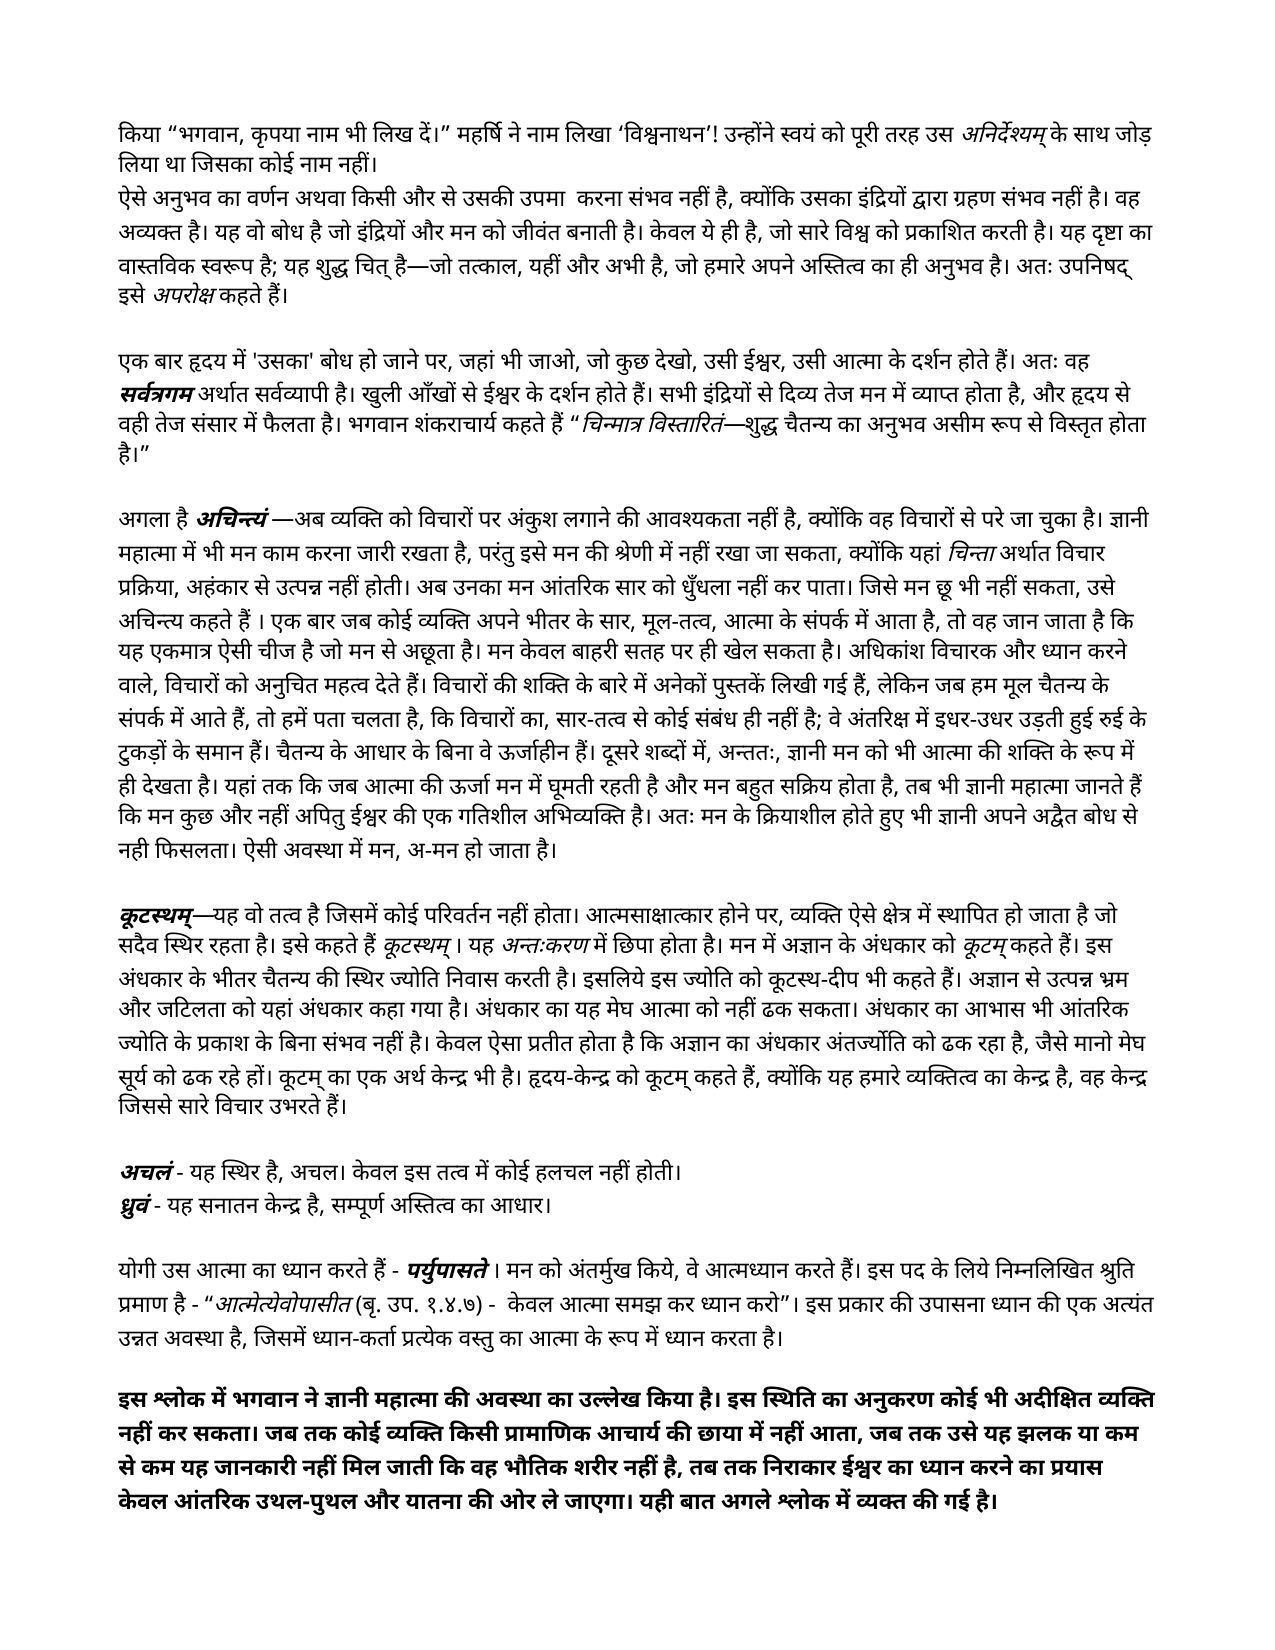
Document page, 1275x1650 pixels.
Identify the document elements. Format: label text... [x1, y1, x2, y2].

text अचलं - यह स्थिर है, अचल। केवल इस तत्व में कोई हलचल नहीं होती। [118, 1155, 1157, 1189]
text कूटस्थम्—यह वो तत्व है जिसमें कोई परिवर्तन नहीं होता। आत्मसाक्षात्कार होने पर, व्यक्ति ऐसे क्षेत्र में स्थापित हो जाता है जो सदैव स्थिर रहता है। इसे कहते हैं कूटस्थम् । यह अन्तःकरण में छिपा होता है। मन में अज्ञान के अंधकार को कूटम् कहते हैं। इस अंधकार के भीतर चैतन्य की स्थिर ज्योति निवास करती है। इसलिये इस ज्योति को कूटस्थ-दीप भी कहते हैं। अज्ञान से उत्पन्न भ्रम और जटिलता को यहां अंधकार कहा गया है। अंधकार का यह मेघ आत्मा को नहीं ढक सकता। अंधकार का आभास भी आंतरिक ज्योति के प्रकाश के बिना संभव नहीं है। केवल ऐसा प्रतीत होता है कि अज्ञान का अंधकार अंतर्ज्योति को ढक रहा है, जैसे मानो मेघ सूर्य को ढक रहे हों। कूटम् का एक अर्थ केन्द्र भी है। हृदय-केन्द्र को कूटम् कहते हैं, क्योंकि यह हमारे व्यक्तित्व का केन्द्र है, वह केन्द्र जिससे सारे विचार उभरते हैं। [118, 899, 1157, 1124]
text एक बार हृदय में 'उसका' बोध हो जाने पर, जहां भी जाओ, जो कुछ देखो, उसी ईश्वर, उसी आत्मा के दर्शन होते हैं। अतः वह सर्वत्रगम अर्थात सर्वव्यापी है। खुली आँखों से ईश्वर के दर्शन होते हैं। सभी इंद्रियों से दिव्य तेज मन में व्याप्त होता है, और हृदय से वही तेज संसार में फैलता है। भगवान शंकराचार्य कहते हैं “चिन्मात्र विस्तारितं—शुद्ध चैतन्य का अनुभव असीम रूप से विस्तृत होता है।” [118, 344, 1157, 472]
text ध्रुवं - यह सनातन केन्द्र है, सम्पूर्ण अस्तित्व का आधार। [118, 1189, 1157, 1223]
text योगी उस आत्मा का ध्यान करते हैं - पर्युपासते । मन को अंतर्मुख किये, वे आत्मध्यान करते हैं। इस पद के लिये निम्नलिखित श्रुति प्रमाण है - “आत्मेत्येवोपासीत (बृ. उप. १.४.७) - केवल आत्मा समझ कर ध्यान करो”। इस प्रकार की उपासना ध्यान की एक अत्यंत उन्नत अवस्था है, जिसमें ध्यान-कर्ता प्रत्येक वस्तु का आत्मा के रूप में ध्यान करता है। [118, 1254, 1157, 1356]
text ऐसे अनुभव का वर्णन अथवा किसी और से उसकी उपमा करना संभव नहीं है, क्योंकि उसका इंद्रियों द्वारा ग्रहण संभव नहीं है। वह अव्यक्त है। यह वो बोध है जो इंद्रियों और मन को जीवंत बनाती है। केवल ये ही है, जो सारे विश्व को प्रकाशित करती है। यह दृष्टा का वास्तविक स्वरूप है; यह शुद्ध चित् है—जो तत्काल, यहीं और अभी है, जो हमारे अपने अस्तित्व का ही अनुभव है। अतः उपनिषद् इसे अपरोक्ष कहते हैं। [118, 182, 1157, 313]
text इस श्लोक में भगवान ने ज्ञानी महात्मा की अवस्था का उल्लेख किया है। इस स्थिति का अनुकरण कोई भी अदीक्षित व्यक्ति नहीं कर सकता। जब तक कोई व्यक्ति किसी प्रामाणिक आचार्य की छाया में नहीं आता, जब तक उसे यह झलक या कम से कम यह जानकारी नहीं मिल जाती कि वह भौतिक शरीर नहीं है, तब तक निराकार ईश्वर का ध्यान करने का प्रयास केवल आंतरिक उथल-पुथल और यातना की ओर ले जाएगा। यही बात अगले श्लोक में व्यक्त की गई है। [118, 1387, 1157, 1519]
text अगला है अचिन्त्यं —अब व्यक्ति को विचारों पर अंकुश लगाने की आवश्यकता नहीं है, क्योंकि वह विचारों से परे जा चुका है। ज्ञानी महात्मा में भी मन काम करना जारी रखता है, परंतु इसे मन की श्रेणी में नहीं रखा जा सकता, क्योंकि यहां चिन्ता अर्थात विचार प्रक्रिया, अहंकार से उत्पन्न नहीं होती। अब उनका मन आंतरिक सार को धुँधला नहीं कर पाता। जिसे मन छू भी नहीं सकता, उसे अचिन्त्य कहते हैं । एक बार जब कोई व्यक्ति अपने भीतर के सार, मूल-तत्व, आत्मा के संपर्क में आता है, तो वह जान जाता है कि यह एकमात्र ऐसी चीज है जो मन से अछूता है। मन केवल बाहरी सतह पर ही खेल सकता है। अधिकांश विचारक और ध्यान करने वाले, विचारों को अनुचित महत्व देते हैं। विचारों की शक्ति के बारे में अनेकों पुस्तकें लिखी गई हैं, लेकिन जब हम मूल चैतन्य के संपर्क में आते हैं, तो हमें पता चलता है, कि विचारों का, सार-तत्व से कोई संबंध ही नहीं है; वे अंतरिक्ष में इधर-उधर उड़ती हुई रुई के टुकड़ों के समान हैं। चैतन्य के आधार के बिना वे ऊर्जाहीन हैं। दूसरे शब्दों में, अन्ततः, ज्ञानी मन को भी आत्मा की शक्ति के रूप में ही देखता है। यहां तक ​​कि जब आत्मा की ऊर्जा मन में घूमती रहती है और मन बहुत सक्रिय होता है, तब भी ज्ञानी महात्मा जानते हैं कि मन कुछ और नहीं अपितु ईश्वर की एक गतिशील अभिव्यक्ति है। अतः मन के क्रियाशील होते हुए भी ज्ञानी अपने अद्वैत बोध से नही फिसलता। ऐसी अवस्था में मन, अ-मन हो जाता है। [118, 503, 1157, 868]
text किया “भगवान, कृपया नाम भी लिख दें।” महर्षि ने नाम लिखा ‘विश्वनाथन’! उन्होंने स्वयं को पूरी तरह उस अनिर्देश्यम् के साथ जोड़ लिया था जिसका कोई नाम नहीं। [118, 118, 1157, 182]
